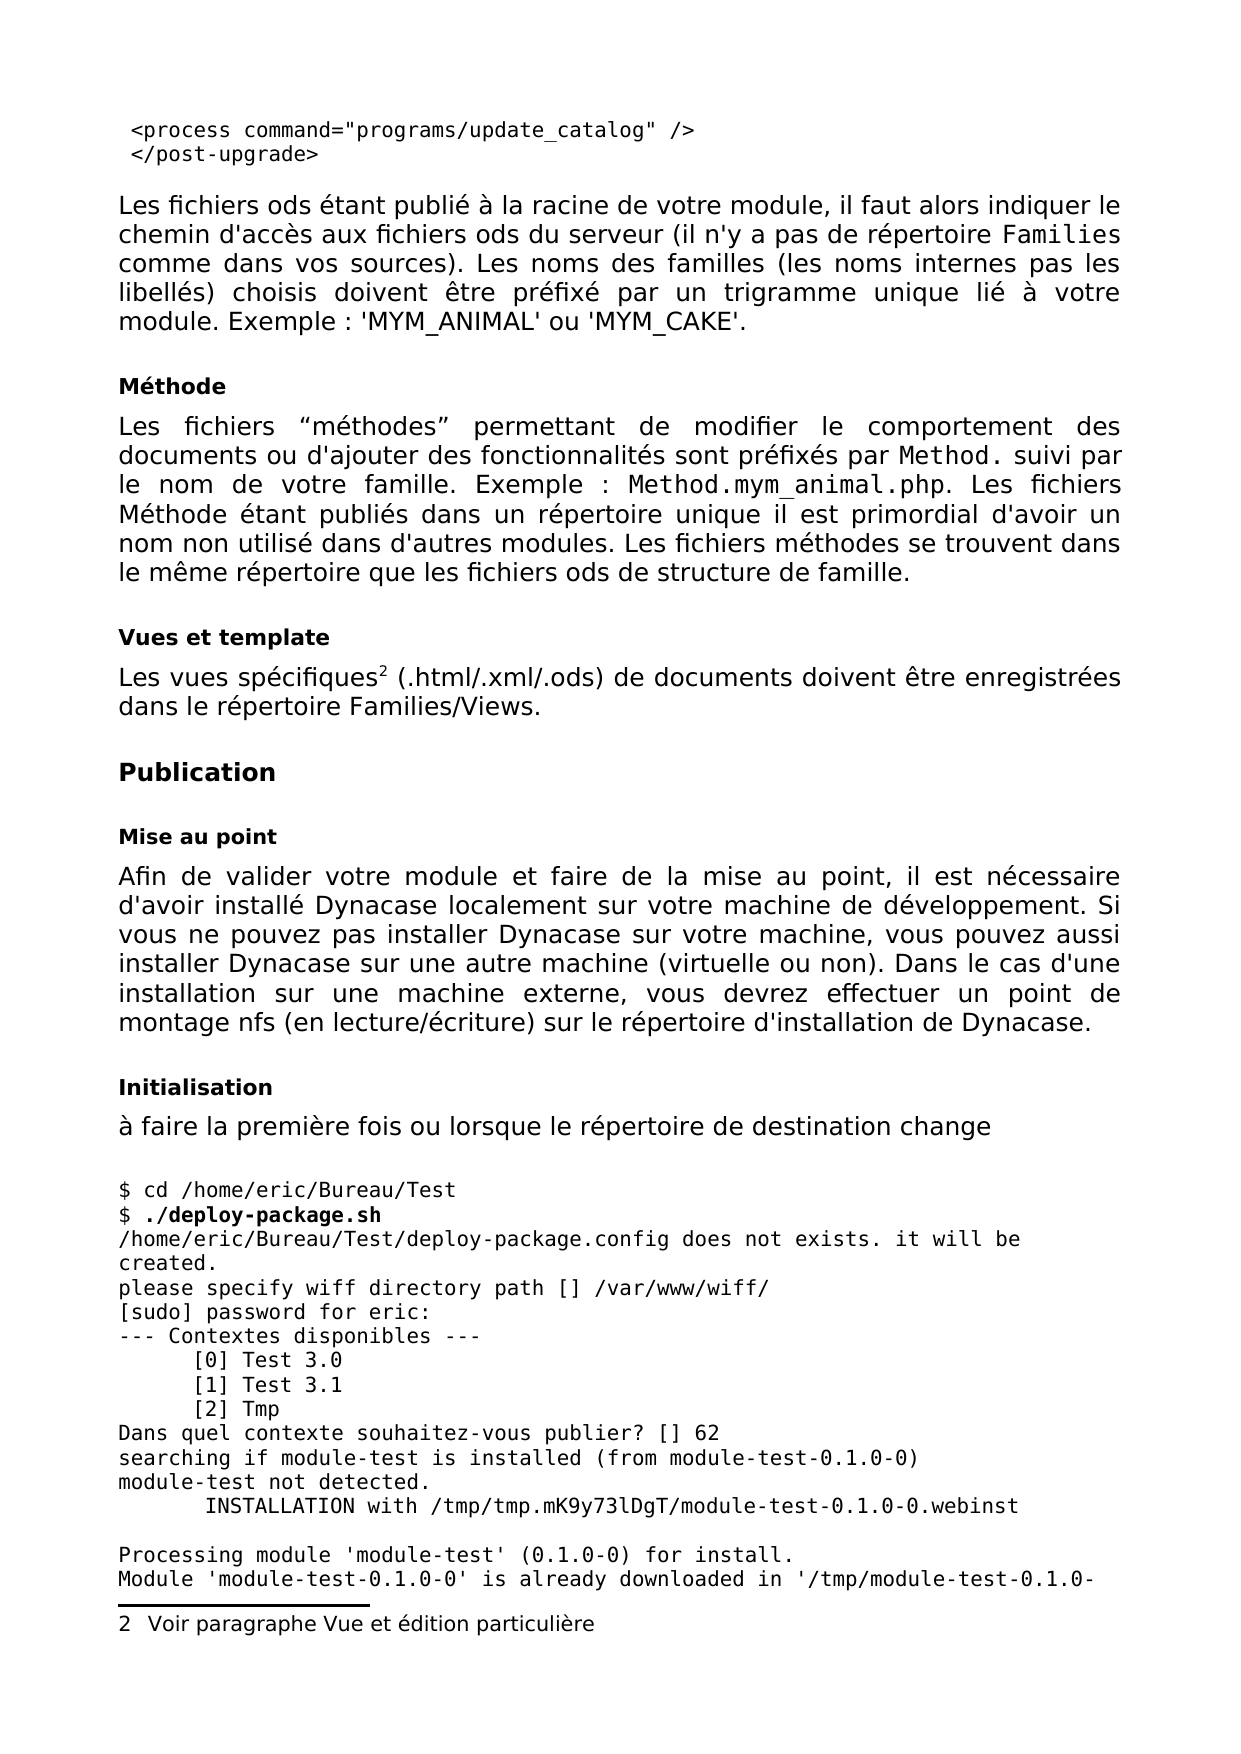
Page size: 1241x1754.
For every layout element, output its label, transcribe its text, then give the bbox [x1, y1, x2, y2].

text <process command="programs/update_catalog" /> </post-upgrade> [118, 118, 1122, 191]
text $ cd /home/eric/Bureau/Test [118, 1178, 1122, 1203]
text [0] Test 3.0 [118, 1348, 1122, 1373]
text Voir paragraphe Vue et édition particulière [118, 1612, 1122, 1636]
subtitle Publication [118, 759, 1122, 788]
subtitle Initialisation [118, 1074, 1122, 1100]
text [1] Test 3.1 [118, 1373, 1122, 1397]
subtitle Vues et template [118, 625, 1122, 650]
text Afin de valider votre module et faire de la mise au point, il est nécessaire d'avoir installé Dynacase localement sur votre machine de développement. Si vous ne pouvez pas installer Dynacase sur votre machine, vous pouvez aussi installer Dynacase sur une autre machine (virtuelle ou non). Dans le cas d'une installation sur une machine externe, vous devrez effectuer un point de montage nfs (en lecture/écriture) sur le répertoire d'installation de Dynacase. [118, 862, 1122, 1037]
text Dans quel contexte souhaitez-vous publier? [] 62 [118, 1421, 1122, 1446]
text Les fichiers “méthodes” permettant de modifier le comportement des documents ou d'ajouter des fonctionnalités sont préfixés par Method. suivi par le nom de votre famille. Exemple : Method.mym_animal.php. Les fichiers Méthode étant publiés dans un répertoire unique il est primordial d'avoir un nom non utilisé dans d'autres modules. Les fichiers méthodes se trouvent dans le même répertoire que les fichiers ods de structure de famille. [118, 412, 1122, 587]
text searching if module-test is installed (from module-test-0.1.0-0) [118, 1446, 1122, 1470]
text [2] Tmp [118, 1397, 1122, 1421]
text Module 'module-test-0.1.0-0' is already downloaded in '/tmp/module-test-0.1.0- [118, 1567, 1122, 1591]
subtitle Mise au point [118, 825, 1122, 849]
text Les fichiers ods étant publié à la racine de votre module, il faut alors indiquer le chemin d'accès aux fichiers ods du serveur (il n'y a pas de répertoire Families comme dans vos sources). Les noms des familles (les noms internes pas les libellés) choisis doivent être préfixé par un trigramme unique lié à votre module. Exemple : 'MYM_ANIMAL' ou 'MYM_CAKE'. [118, 191, 1122, 337]
text Processing module 'module-test' (0.1.0-0) for install. [118, 1543, 1122, 1567]
text --- Contextes disponibles --- [118, 1324, 1122, 1348]
text à faire la première fois ou lorsque le répertoire de destination change [118, 1113, 1122, 1142]
text $ ./deploy-package.sh [118, 1203, 1122, 1227]
text Les vues spécifiques (.html/.xml/.ods) de documents doivent être enregistrées dans le répertoire Families/Views. [118, 663, 1122, 721]
text module-test not detected. [118, 1470, 1122, 1494]
text /home/eric/Bureau/Test/deploy-package.config does not exists. it will be created. [118, 1227, 1122, 1276]
text INSTALLATION with /tmp/tmp.mK9y73lDgT/module-test-0.1.0-0.webinst [118, 1494, 1122, 1518]
subtitle Méthode [118, 374, 1122, 400]
text [sudo] password for eric: [118, 1300, 1122, 1324]
text please specify wiff directory path [] /var/www/wiff/ [118, 1276, 1122, 1300]
